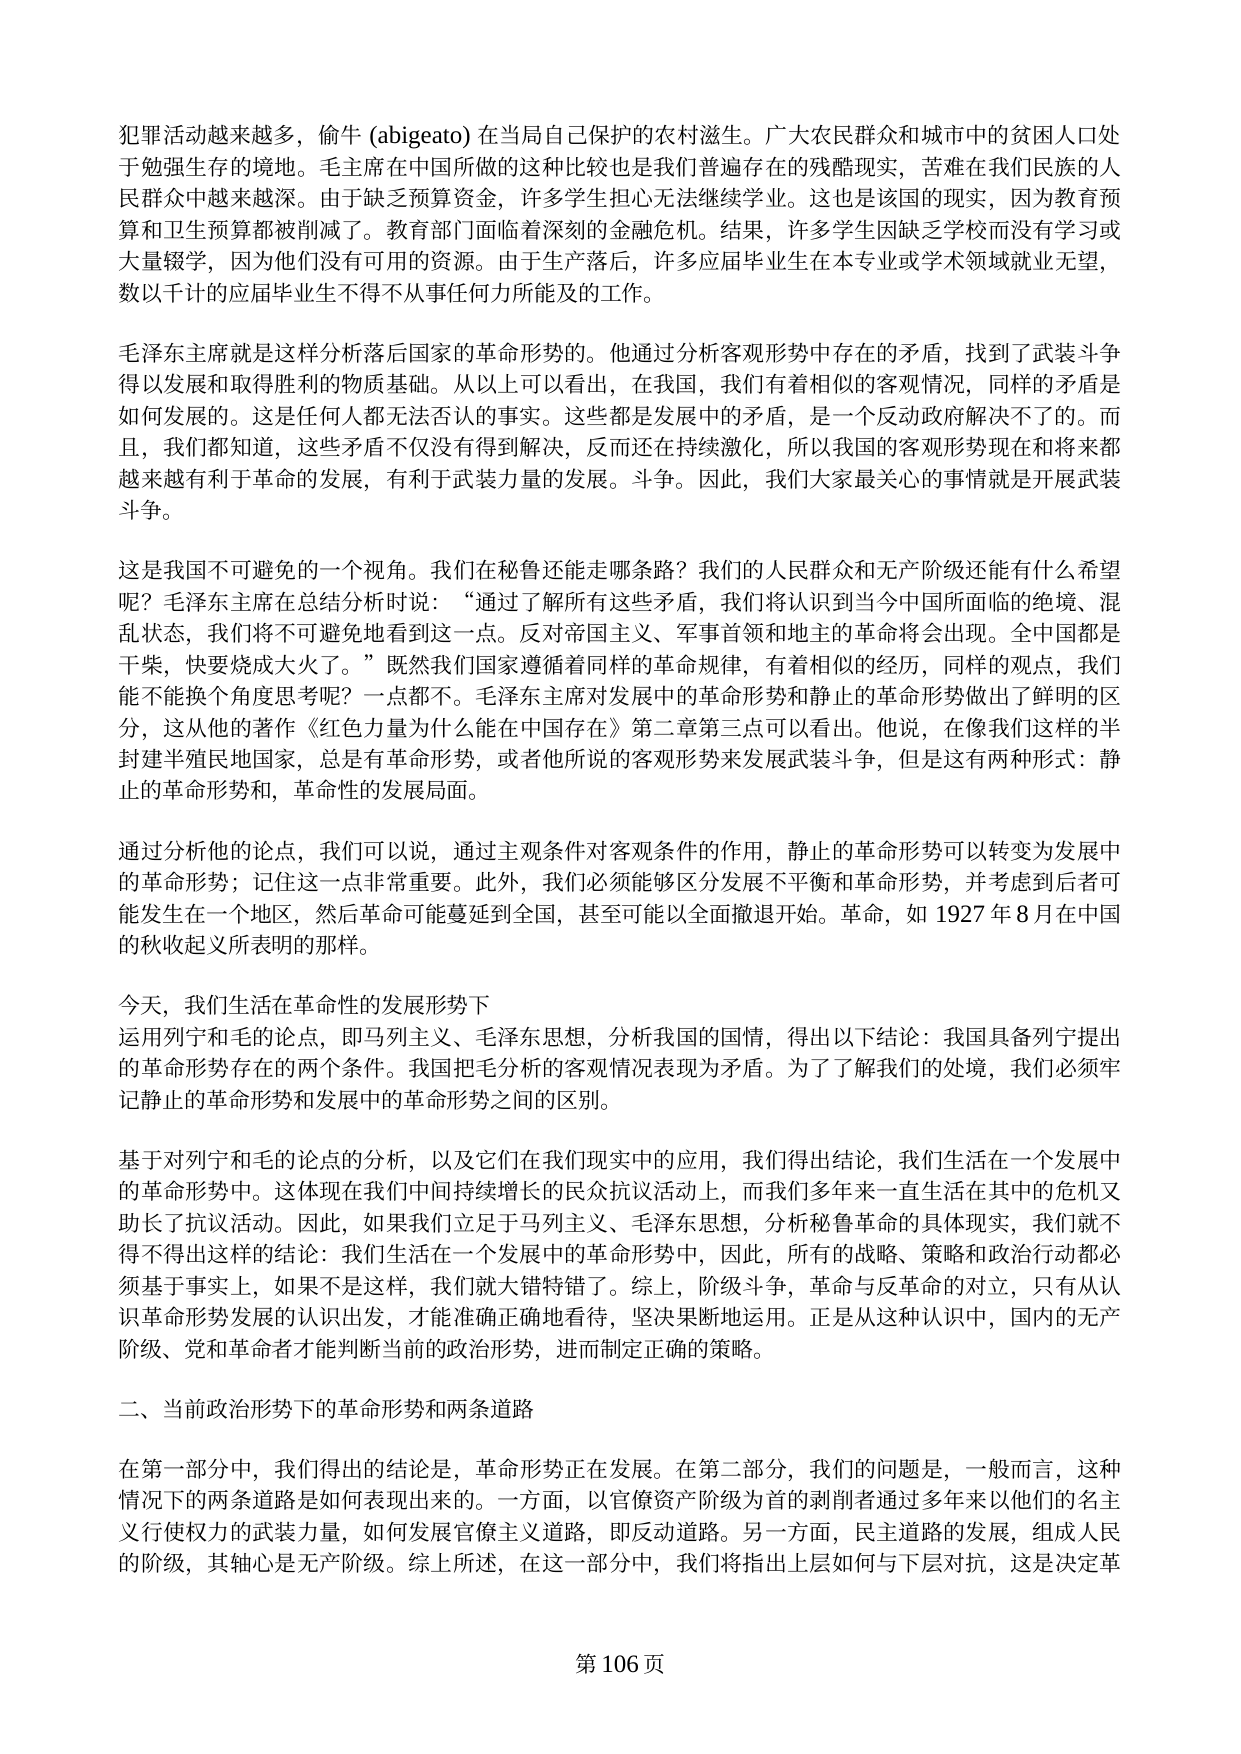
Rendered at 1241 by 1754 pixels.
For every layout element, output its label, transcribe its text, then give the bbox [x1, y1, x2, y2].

text 通过分析他的论点，我们可以说，通过主观条件对客观条件的作用，静止的革命形势可以转变为发展中的革命形势；记住这一点非常重要。此外，我们必须能够区分发展不平衡和革命形势，并考虑到后者可能发生在一个地区，然后革命可能蔓延到全国，甚至可能以全面撤退开始。革命，如1927年8月在中国的秋收起义所表明的那样。 [118, 834, 1122, 960]
text 毛泽东主席就是这样分析落后国家的革命形势的。他通过分析客观形势中存在的矛盾，找到了武装斗争得以发展和取得胜利的物质基础。从以上可以看出，在我国，我们有着相似的客观情况，同样的矛盾是如何发展的。这是任何人都无法否认的事实。这些都是发展中的矛盾，是一个反动政府解决不了的。而且，我们都知道，这些矛盾不仅没有得到解决，反而还在持续激化，所以我国的客观形势现在和将来都越来越有利于革命的发展，有利于武装力量的发展。斗争。因此，我们大家最关心的事情就是开展武装斗争。 [118, 336, 1122, 525]
text 这是我国不可避免的一个视角。我们在秘鲁还能走哪条路？我们的人民群众和无产阶级还能有什么希望呢？毛泽东主席在总结分析时说：“通过了解所有这些矛盾，我们将认识到当今中国所面临的绝境、混乱状态，我们将不可避免地看到这一点。反对帝国主义、军事首领和地主的革命将会出现。全中国都是干柴，快要烧成大火了。”既然我们国家遵循着同样的革命规律，有着相似的经历，同样的观点，我们能不能换个角度思考呢？一点都不。毛泽东主席对发展中的革命形势和静止的革命形势做出了鲜明的区分，这从他的著作《红色力量为什么能在中国存在》第二章第三点可以看出。他说，在像我们这样的半封建半殖民地国家，总是有革命形势，或者他所说的客观形势来发展武装斗争，但是这有两种形式：静止的革命形势和，革命性的发展局面。 [118, 553, 1122, 805]
text 运用列宁和毛的论点，即马列主义、毛泽东思想，分析我国的国情，得出以下结论：我国具备列宁提出的革命形势存在的两个条件。我国把毛分析的客观情况表现为矛盾。为了了解我们的处境，我们必须牢记静止的革命形势和发展中的革命形势之间的区别。 [118, 1020, 1122, 1114]
text 基于对列宁和毛的论点的分析，以及它们在我们现实中的应用，我们得出结论，我们生活在一个发展中的革命形势中。这体现在我们中间持续增长的民众抗议活动上，而我们多年来一直生活在其中的危机又助长了抗议活动。因此，如果我们立足于马列主义、毛泽东思想，分析秘鲁革命的具体现实，我们就不得不得出这样的结论：我们生活在一个发展中的革命形势中，因此，所有的战略、策略和政治行动都必须基于事实上，如果不是这样，我们就大错特错了。综上，阶级斗争，革命与反革命的对立，只有从认识革命形势发展的认识出发，才能准确正确地看待，坚决果断地运用。正是从这种认识中，国内的无产阶级、党和革命者才能判断当前的政治形势，进而制定正确的策略。 [118, 1143, 1122, 1363]
text 今天，我们生活在革命性的发展形势下 [118, 988, 1122, 1020]
text 二、当前政治形势下的革命形势和两条道路 [118, 1392, 1122, 1423]
text 在第一部分中，我们得出的结论是，革命形势正在发展。在第二部分，我们的问题是，一般而言，这种情况下的两条道路是如何表现出来的。一方面，以官僚资产阶级为首的剥削者通过多年来以他们的名主义行使权力的武装力量，如何发展官僚主义道路，即反动道路。另一方面，民主道路的发展，组成人民的阶级，其轴心是无产阶级。综上所述，在这一部分中，我们将指出上层如何与下层对抗，这是决定革 [118, 1452, 1122, 1578]
text 犯罪活动越来越多，偷牛 (abigeato) 在当局自己保护的农村滋生。广大农民群众和城市中的贫困人口处于勉强生存的境地。毛主席在中国所做的这种比较也是我们普遍存在的残酷现实，苦难在我们民族的人民群众中越来越深。由于缺乏预算资金，许多学生担心无法继续学业。这也是该国的现实，因为教育预算和卫生预算都被削减了。教育部门面临着深刻的金融危机。结果，许多学生因缺乏学校而没有学习或大量辍学，因为他们没有可用的资源。由于生产落后，许多应届毕业生在本专业或学术领域就业无望，数以千计的应届毕业生不得不从事任何力所能及的工作。 [118, 118, 1122, 307]
